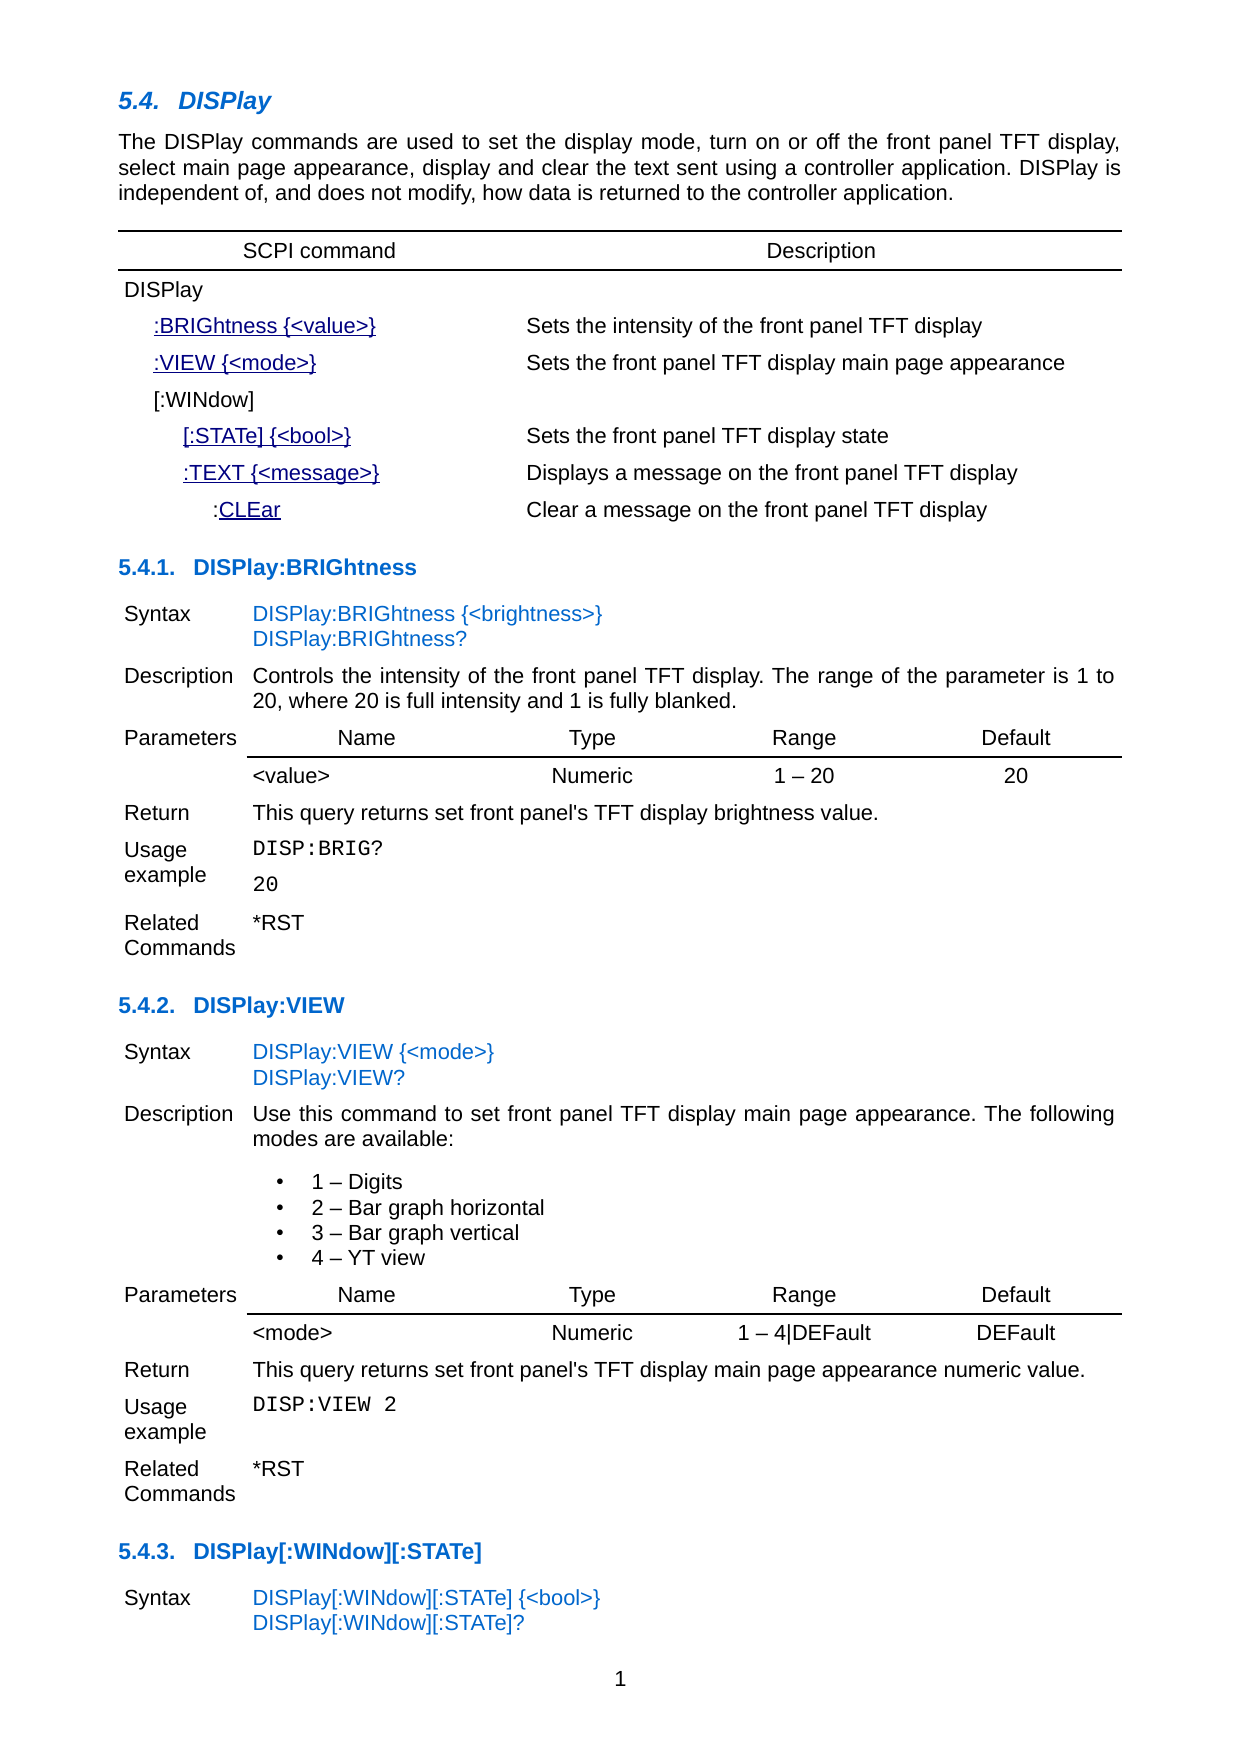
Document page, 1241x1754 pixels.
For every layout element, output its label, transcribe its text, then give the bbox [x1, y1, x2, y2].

table_cell Type [486, 1276, 698, 1312]
table_header SCPI command [118, 232, 521, 269]
table_cell Type [486, 719, 698, 756]
table_header DISPlay:VIEW {<mode>} DISPlay:VIEW? [247, 1034, 1122, 1095]
table_cell 1 – 4|DEFault [698, 1315, 910, 1351]
subtitle DISPlay [118, 86, 1122, 114]
table_cell Sets the intensity of the front panel TFT display [521, 308, 1122, 344]
table_cell Displays a message on the front panel TFT display [521, 454, 1122, 491]
table_cell Sets the front panel TFT display state [521, 418, 1122, 454]
table_header Description [521, 232, 1122, 269]
table_cell 20 [910, 758, 1122, 794]
table_cell [:STATe] {<bool>} [118, 418, 521, 454]
table_cell Usage example [118, 831, 247, 904]
table_cell :TEXT {<message>} [118, 454, 521, 491]
table_cell Sets the front panel TFT display main page appearance [521, 344, 1122, 381]
subtitle DISPlay:BRIGhtness [118, 554, 1122, 580]
subtitle DISPlay:VIEW [118, 992, 1122, 1019]
table_cell Name [247, 1276, 486, 1312]
table_cell Description [118, 1095, 247, 1276]
table_cell :VIEW {<mode>} [118, 344, 521, 381]
table_cell Numeric [486, 1315, 698, 1351]
table_cell Numeric [486, 758, 698, 794]
table_cell DISP:BRIG? 20 [247, 831, 1122, 904]
table_cell Related Commands [118, 1450, 247, 1512]
table_cell *RST [247, 904, 1122, 966]
table_cell DEFault [910, 1315, 1122, 1351]
table_cell 1 – 20 [698, 758, 910, 794]
table_cell DISP:VIEW 2 [247, 1388, 1122, 1450]
table_cell Parameters [118, 719, 247, 794]
table_cell [521, 381, 1122, 417]
table_cell [521, 271, 1122, 307]
table_cell DISPlay [118, 271, 521, 307]
table_cell Related Commands [118, 904, 247, 966]
table_cell Range [698, 719, 910, 756]
table_cell *RST [247, 1450, 1122, 1512]
table_cell Usage example [118, 1388, 247, 1450]
table_header DISPlay:BRIGhtness {<brightness>} DISPlay:BRIGhtness? [247, 595, 1122, 657]
table_cell Name [247, 719, 486, 756]
table_cell <value> [247, 758, 486, 794]
table_cell Use this command to set front panel TFT display main page appearance. The following modes are available: 1 – Digits 2 – Bar graph horizontal 3 – Bar graph vertical 4 – YT view [247, 1095, 1122, 1276]
table_cell :BRIGhtness {<value>} [118, 308, 521, 344]
table_header Syntax [118, 595, 247, 657]
subtitle DISPlay[:WINdow][:STATe] [118, 1538, 1122, 1564]
table_header DISPlay[:WINdow][:STATe] {<bool>} DISPlay[:WINdow][:STATe]? [247, 1579, 1122, 1641]
table_cell This query returns set front panel's TFT display brightness value. [247, 794, 1122, 831]
table_cell Description [118, 657, 247, 719]
table_cell Clear a message on the front panel TFT display [521, 491, 1122, 527]
text The DISPlay commands are used to set the display mode, turn on or off the front panel TFT display, select main page appearance, display and clear the text sent using a controller application. DISPlay is independent of, and does not modify, how data is returned to the controller application. [118, 129, 1122, 205]
table_cell :CLEar [118, 491, 521, 527]
table_cell Controls the intensity of the front panel TFT display. The range of the parameter is 1 to 20, where 20 is full intensity and 1 is fully blanked. [247, 657, 1122, 719]
table_cell Range [698, 1276, 910, 1312]
table_header Syntax [118, 1579, 247, 1641]
table_cell Default [910, 1276, 1122, 1312]
table_header Syntax [118, 1034, 247, 1095]
table_cell Default [910, 719, 1122, 756]
table_cell [:WINdow] [118, 381, 521, 417]
table_cell Parameters [118, 1276, 247, 1351]
table_cell Return [118, 1351, 247, 1388]
table_cell <mode> [247, 1315, 486, 1351]
table_cell Return [118, 794, 247, 831]
table_cell This query returns set front panel's TFT display main page appearance numeric value. [247, 1351, 1122, 1388]
